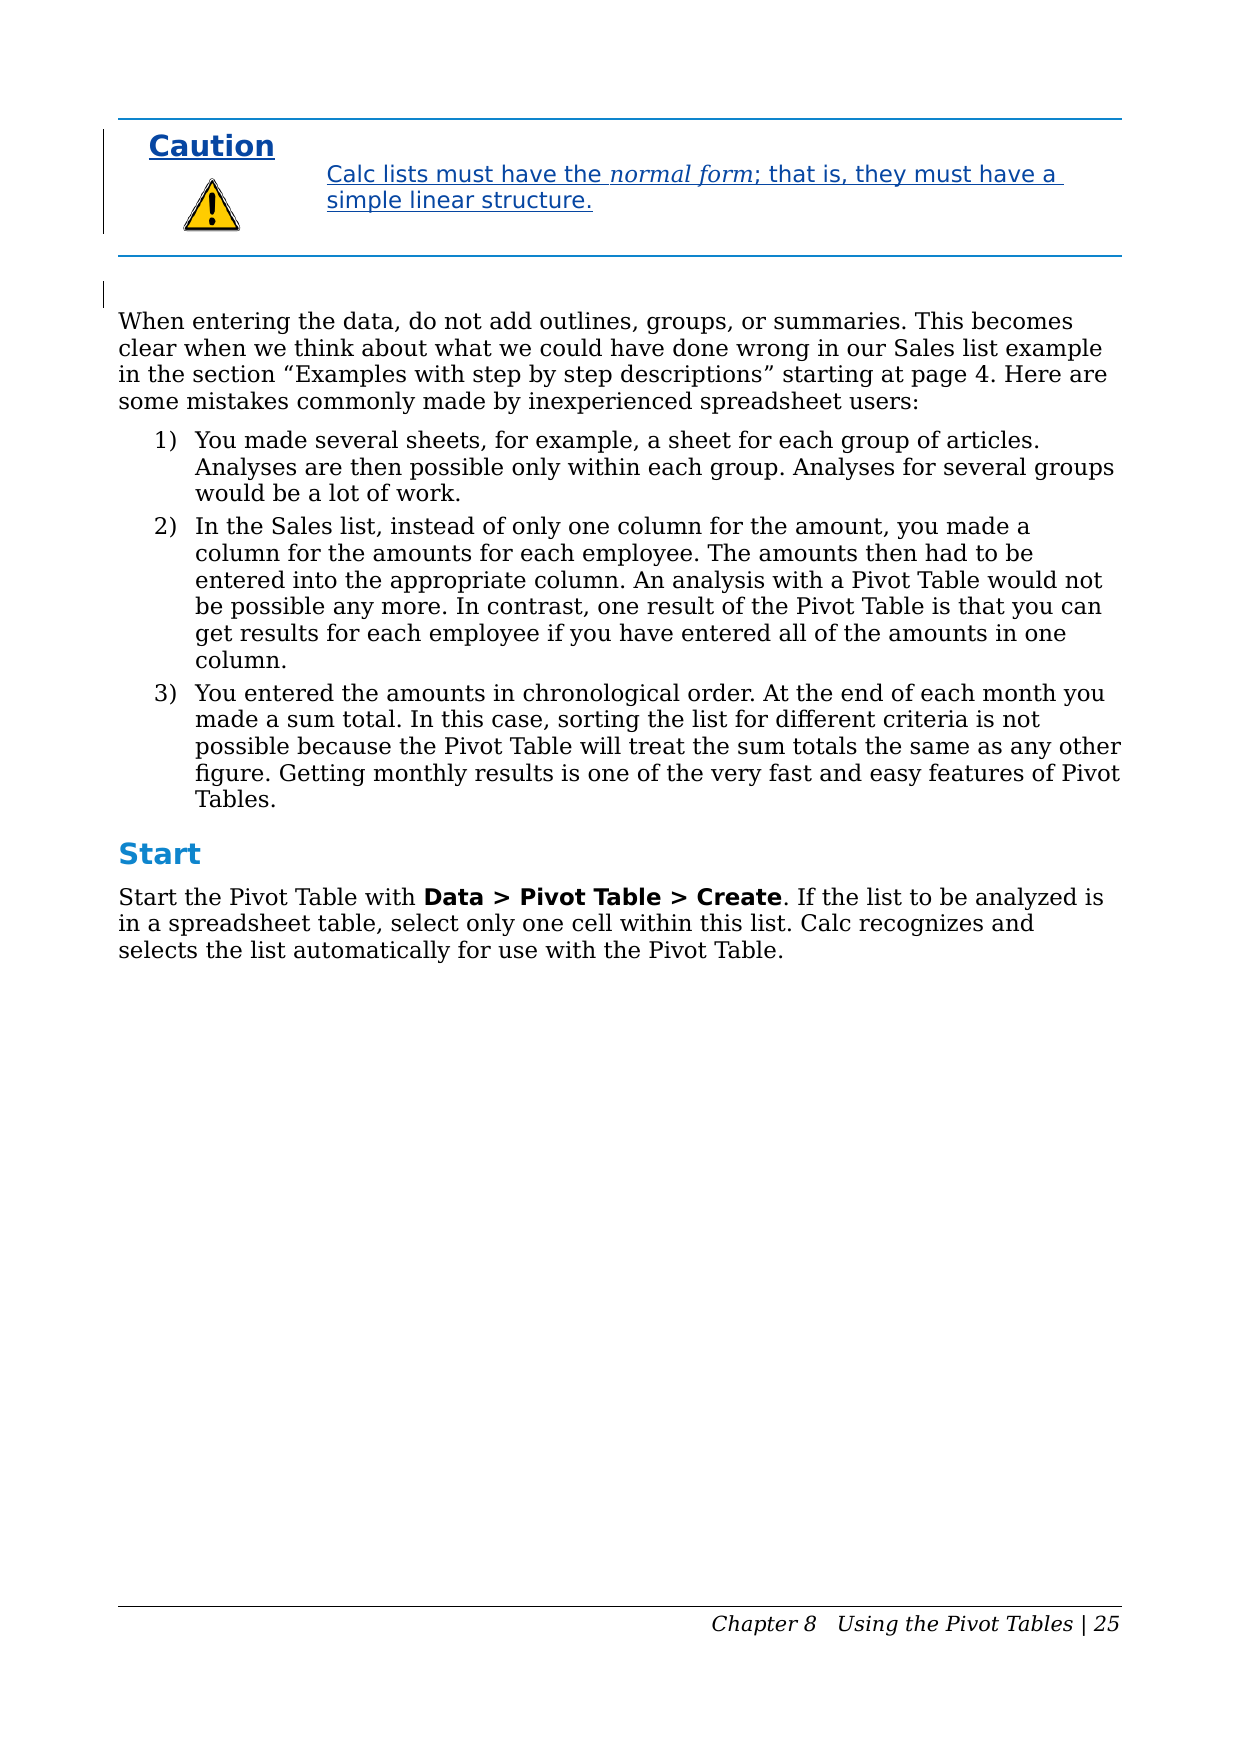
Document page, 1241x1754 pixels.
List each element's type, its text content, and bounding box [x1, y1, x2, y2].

picture [179, 174, 244, 235]
list You entered the amounts in chronological order. At the end of each month you made a sum total. In this case, sorting the list for different criteria is not possible because the Pivot Table will treat the sum totals the same as any other figure. Getting monthly results is one of the very fast and easy features of Pivot Tables. [177, 680, 1122, 813]
table_header Calc lists must have the normal form; that is, they must have a simple linear structure. [305, 120, 1122, 255]
list In the Sales list, instead of only one column for the amount, you made a column for the amounts for each employee. The amounts then had to be entered into the appropriate column. An analysis with a Pivot Table would not be possible any more. In contrast, one result of the Pivot Table is that you can get results for each employee if you have entered all of the amounts in one column. [177, 513, 1122, 673]
subtitle Start [118, 837, 1122, 871]
text When entering the data, do not add outlines, groups, or summaries. This becomes clear when we think about what we could have done wrong in our Sales list example in the section “Examples with step by step descriptions” starting at page 4. Here are some mistakes commonly made by inexperienced spreadsheet users: [118, 308, 1122, 415]
text Start the Pivot Table with Data > Pivot Table > Create. If the list to be analyzed is in a spreadsheet table, select only one cell within this list. Calc recognizes and selects the list automatically for use with the Pivot Table. [118, 884, 1122, 964]
table_header Caution [118, 120, 305, 255]
list You made several sheets, for example, a sheet for each group of articles. Analyses are then possible only within each group. Analyses for several groups would be a lot of work. [177, 427, 1122, 507]
